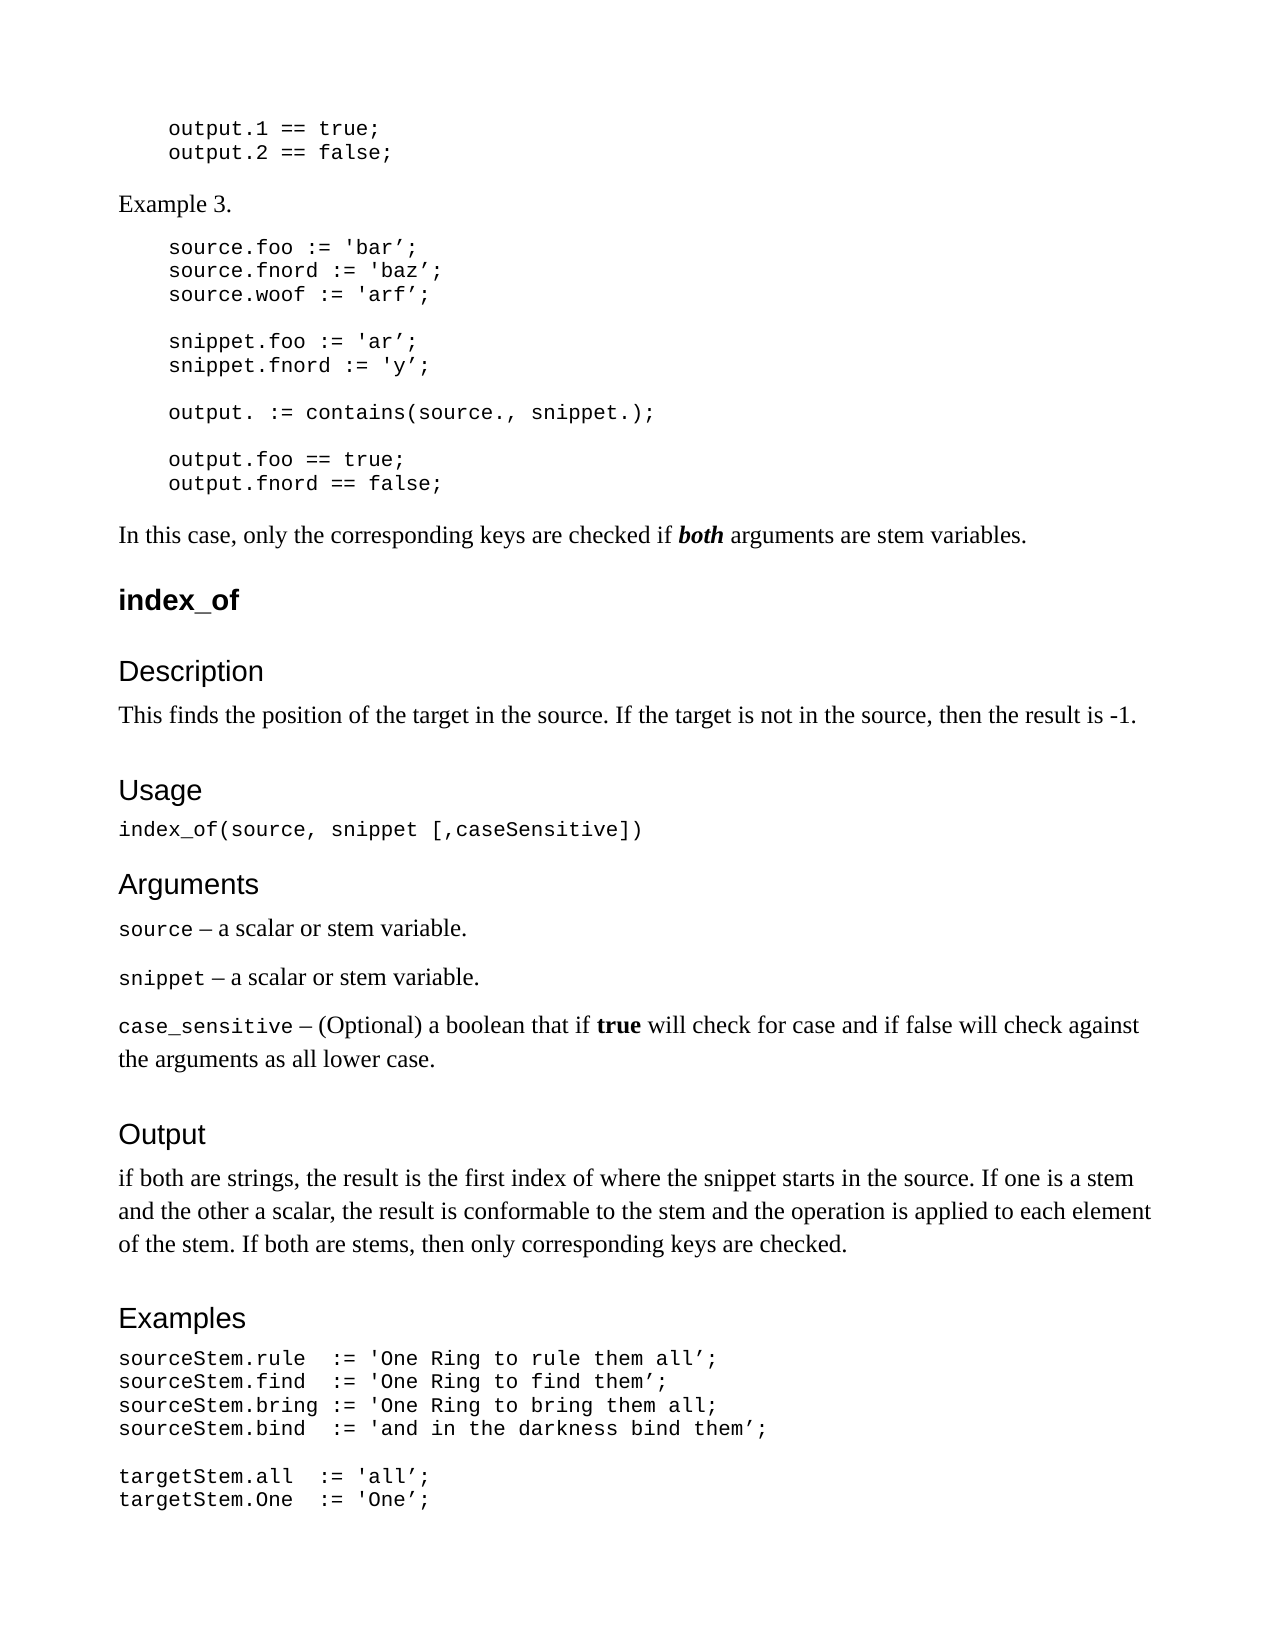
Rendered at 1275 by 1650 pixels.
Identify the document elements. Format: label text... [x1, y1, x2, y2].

subtitle index_of [118, 583, 1157, 616]
text index_of(source, snippet [,caseSensitive]) [118, 818, 1157, 842]
text snippet.foo := 'ar’; [118, 331, 1157, 355]
text sourceStem.bind := 'and in the darkness bind them’; [118, 1418, 1157, 1442]
text targetStem.all := 'all’; [118, 1466, 1157, 1489]
text output.2 == false; [118, 142, 1157, 165]
text snippet.fnord := 'y’; [118, 355, 1157, 378]
text This finds the position of the target in the source. If the target is not in the source, then the result is -1. [118, 700, 1157, 729]
text output.1 == true; [118, 118, 1157, 142]
text snippet – a scalar or stem variable. [118, 962, 1157, 991]
subtitle Output [118, 1117, 1157, 1150]
text sourceStem.bring := 'One Ring to bring them all; [118, 1395, 1157, 1418]
text targetStem.One := 'One’; [118, 1489, 1157, 1513]
text source.woof := 'arf’; [118, 284, 1157, 308]
subtitle Description [118, 654, 1157, 687]
text output.foo == true; [118, 449, 1157, 473]
text source.fnord := 'baz’; [118, 260, 1157, 284]
text In this case, only the corresponding keys are checked if both arguments are stem variables. [118, 520, 1157, 549]
subtitle Examples [118, 1301, 1157, 1335]
text output.fnord == false; [118, 473, 1157, 497]
text sourceStem.find := 'One Ring to find them’; [118, 1371, 1157, 1395]
text source – a scalar or stem variable. [118, 913, 1157, 943]
subtitle Arguments [118, 867, 1157, 901]
text Example 3. [118, 189, 1157, 218]
text output. := contains(source., snippet.); [118, 402, 1157, 426]
text if both are strings, the result is the first index of where the snippet starts in the source. If one is a stem and the other a scalar, the result is conformable to the stem and the operation is applied to each element of the stem. If both are stems, then only corresponding keys are checked. [118, 1163, 1157, 1258]
text source.foo := 'bar’; [118, 237, 1157, 260]
text case_sensitive – (Optional) a boolean that if true will check for case and if false will check against the arguments as all lower case. [118, 1010, 1157, 1073]
text sourceStem.rule := 'One Ring to rule them all’; [118, 1347, 1157, 1371]
subtitle Usage [118, 772, 1157, 806]
